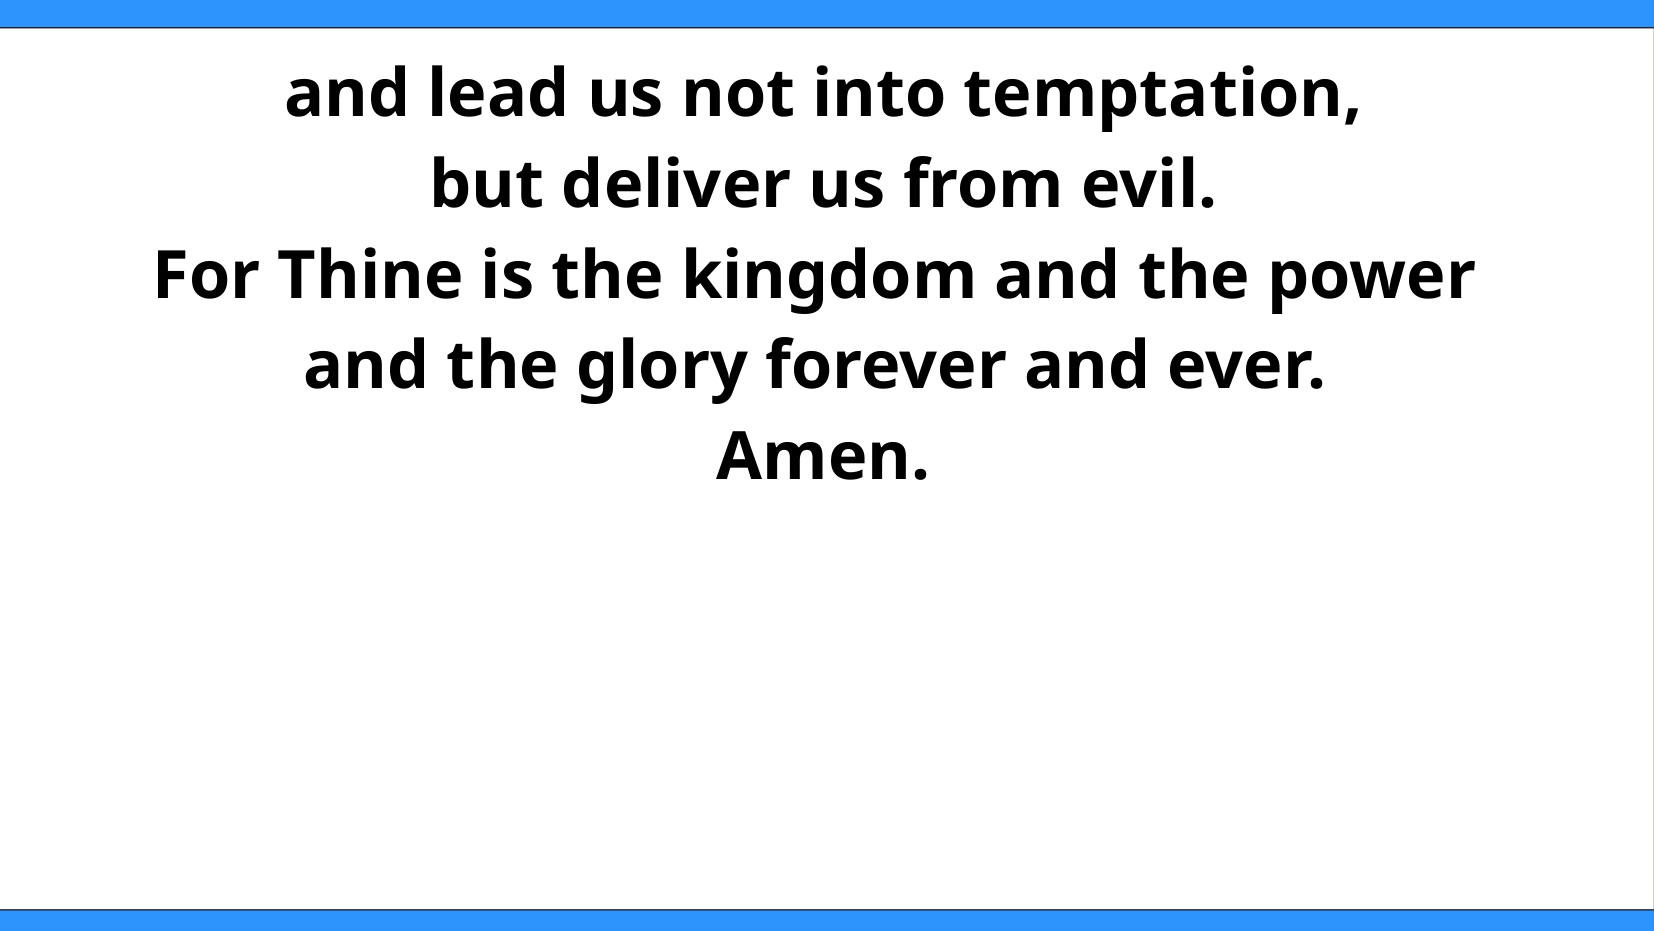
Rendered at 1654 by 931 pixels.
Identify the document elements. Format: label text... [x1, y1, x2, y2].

picture [0, 0, 1654, 931]
text_box and lead us not into temptation, but deliver us from evil. For Thine is the kingdom and the power and the glory forever and ever. Amen. [58, 37, 1589, 497]
